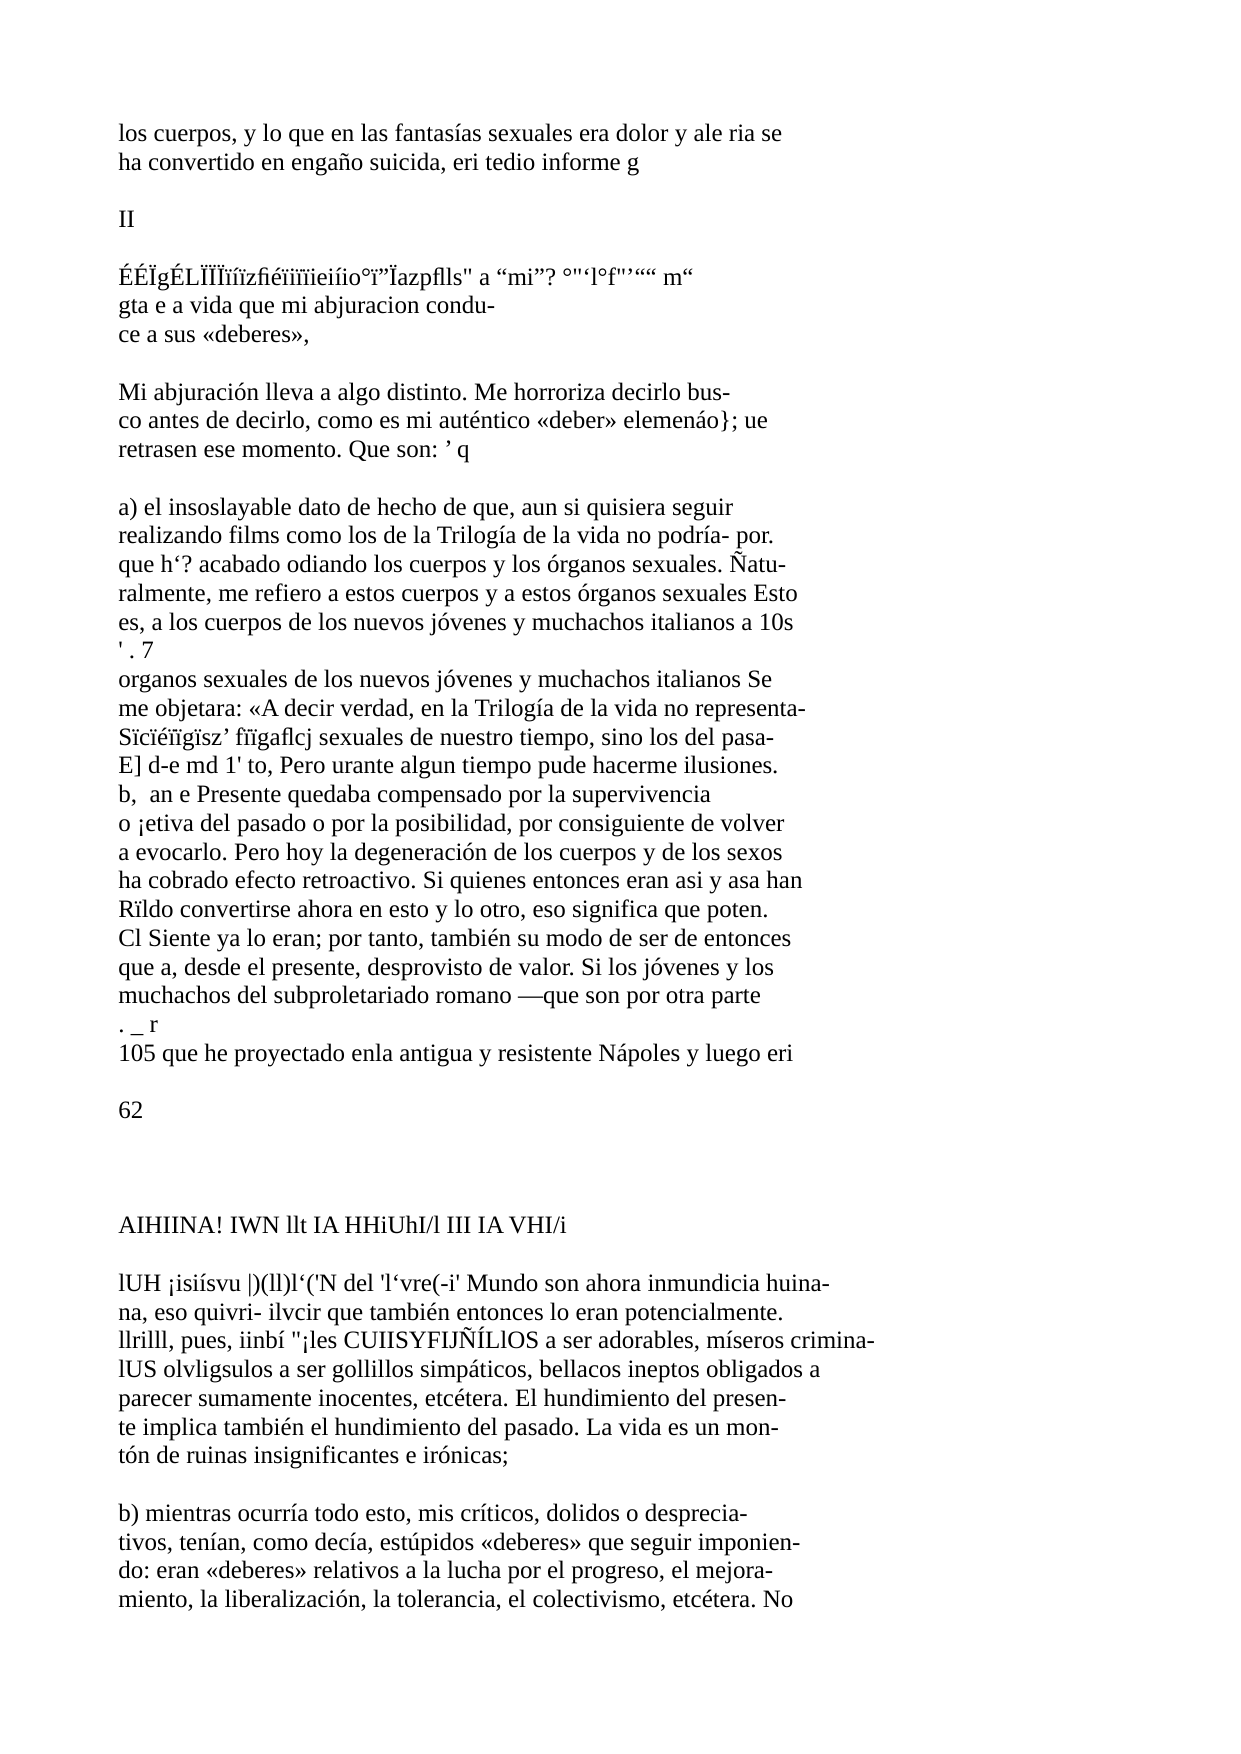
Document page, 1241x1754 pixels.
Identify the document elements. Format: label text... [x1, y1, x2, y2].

text parecer sumamente inocentes, etcétera. El hundimiento del presen- [118, 1383, 1122, 1412]
text Rïldo convertirse ahora en esto y lo otro, eso significa que poten. [118, 894, 1122, 923]
text que h‘? acabado odiando los cuerpos y los órganos sexuales. Ñatu- [118, 549, 1122, 578]
text te implica también el hundimiento del pasado. La vida es un mon- [118, 1412, 1122, 1441]
text ÉÉÏgÉLÏÏÏïíïzﬁéïiïïieiíio°ï”Ïazpﬂls" a “mi”? °"‘l°f"’““ m“ [118, 262, 1122, 291]
text b, an e Presente quedaba compensado por la supervivencia [118, 779, 1122, 808]
text E] d-e md 1' to, Pero urante algun tiempo pude hacerme ilusiones. [118, 751, 1122, 779]
text 105 que he proyectado enla antigua y resistente Nápoles y luego eri [118, 1038, 1122, 1067]
text Cl Siente ya lo eran; por tanto, también su modo de ser de entonces [118, 923, 1122, 952]
text ralmente, me refiero a estos cuerpos y a estos órganos sexuales Esto [118, 578, 1122, 607]
text lUS olvligsulos a ser gollillos simpáticos, bellacos ineptos obligados a [118, 1354, 1122, 1383]
text los cuerpos, y lo que en las fantasías sexuales era dolor y ale ria se [118, 118, 1122, 147]
text ha cobrado efecto retroactivo. Si quienes entonces eran asi y asa han [118, 866, 1122, 894]
text a) el insoslayable dato de hecho de que, aun si quisiera seguir [118, 492, 1122, 521]
text gta e a vida que mi abjuracion condu- [118, 291, 1122, 319]
text do: eran «deberes» relativos a la lucha por el progreso, el mejora- [118, 1556, 1122, 1584]
text retrasen ese momento. Que son: ’ q [118, 434, 1122, 463]
text tón de ruinas insignificantes e irónicas; [118, 1441, 1122, 1469]
text lUH ¡isiísvu |)(ll)l‘('N del 'l‘vre(-i' Mundo son ahora inmundicia huina- [118, 1268, 1122, 1297]
text ce a sus «deberes», [118, 319, 1122, 348]
text es, a los cuerpos de los nuevos jóvenes y muchachos italianos a 10s [118, 607, 1122, 636]
text na, eso quivri- ilvcir que también entonces lo eran potencialmente. [118, 1297, 1122, 1326]
text AIHIINA! IWN llt IA HHiUhI/l III IA VHI/i [118, 1211, 1122, 1239]
text que a, desde el presente, desprovisto de valor. Si los jóvenes y los [118, 952, 1122, 981]
text organos sexuales de los nuevos jóvenes y muchachos italianos Se [118, 664, 1122, 693]
text . _ r [118, 1009, 1122, 1038]
text b) mientras ocurría todo esto, mis críticos, dolidos o desprecia- [118, 1498, 1122, 1527]
text Sïcïéïïgïsz’ fïïgaﬂcj sexuales de nuestro tiempo, sino los del pasa- [118, 722, 1122, 751]
text Mi abjuración lleva a algo distinto. Me horroriza decirlo bus- [118, 377, 1122, 406]
text 62 [118, 1096, 1122, 1124]
text co antes de decirlo, como es mi auténtico «deber» elemenáo}; ue [118, 406, 1122, 434]
text muchachos del subproletariado romano —que son por otra parte [118, 981, 1122, 1009]
text me objetara: «A decir verdad, en la Trilogía de la vida no representa- [118, 693, 1122, 722]
text llrilll, pues, iinbí "¡les CUIISYFIJÑÍLlOS a ser adorables, míseros crimina- [118, 1326, 1122, 1354]
text ' . 7 [118, 636, 1122, 664]
text o ¡etiva del pasado o por la posibilidad, por consiguiente de volver [118, 808, 1122, 837]
text a evocarlo. Pero hoy la degeneración de los cuerpos y de los sexos [118, 837, 1122, 866]
text II [118, 204, 1122, 233]
text ha convertido en engaño suicida, eri tedio informe g [118, 147, 1122, 176]
text miento, la liberalización, la tolerancia, el colectivismo, etcétera. No [118, 1584, 1122, 1613]
text realizando films como los de la Trilogía de la vida no podría- por. [118, 521, 1122, 549]
text tivos, tenían, como decía, estúpidos «deberes» que seguir imponien- [118, 1527, 1122, 1556]
